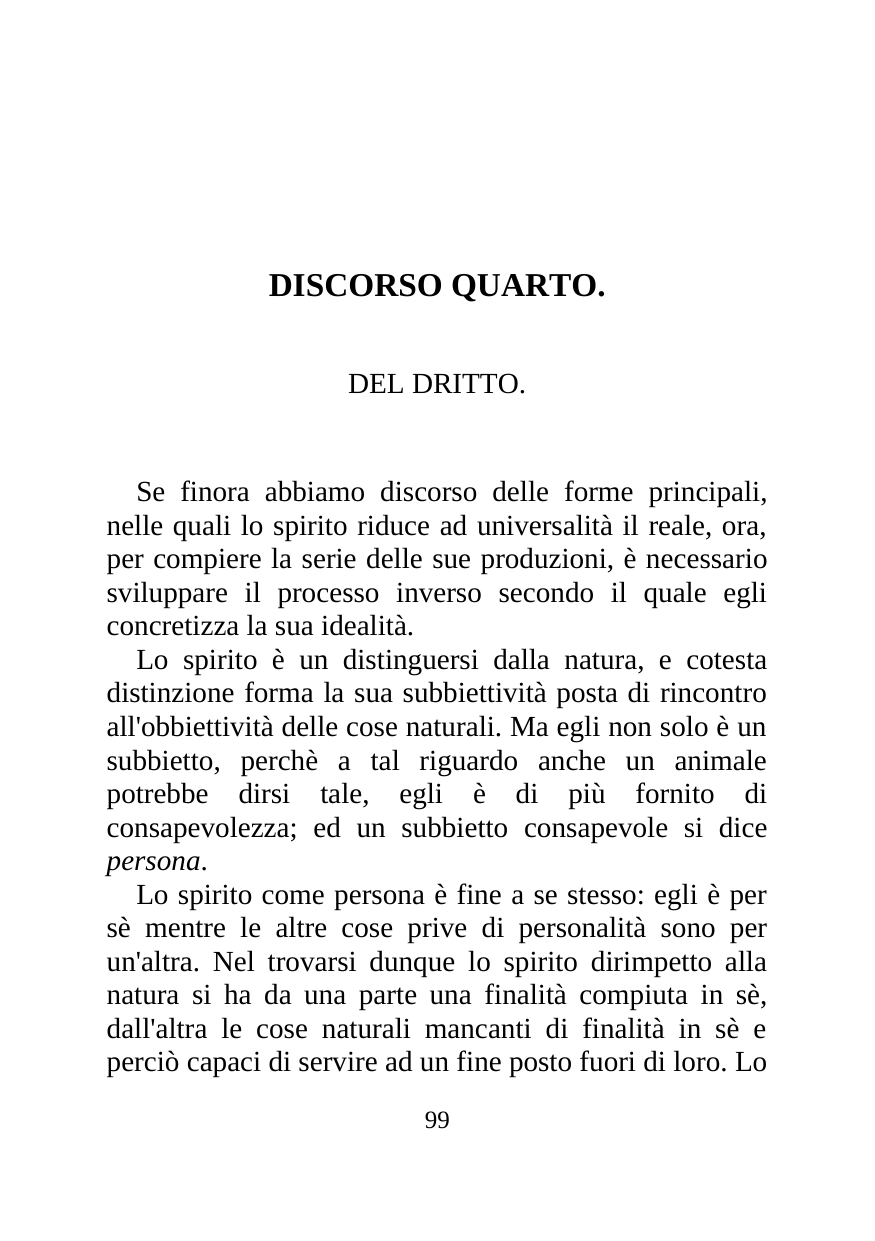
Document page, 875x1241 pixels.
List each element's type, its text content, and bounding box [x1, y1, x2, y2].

text Se finora abbiamo discorso delle forme principali, nelle quali lo spirito riduce ad universalità il reale, ora, per compiere la serie delle sue produzioni, è necessario sviluppare il processo inverso secondo il quale egli concretizza la sua idealità. [106, 474, 768, 642]
subtitle DEL DRITTO. [106, 366, 768, 399]
subtitle DISCORSO QUARTO. [106, 265, 768, 303]
text Lo spirito è un distinguersi dalla natura, e cotesta distinzione forma la sua subbiettività posta di rincontro all'obbiettività delle cose naturali. Ma egli non solo è un subbietto, perchè a tal riguardo anche un animale potrebbe dirsi tale, egli è di più fornito di consapevolezza; ed un subbietto consapevole si dice persona. [106, 642, 768, 877]
text Lo spirito come persona è fine a se stesso: egli è per sè mentre le altre cose prive di personalità sono per un'altra. Nel trovarsi dunque lo spirito dirimpetto alla natura si ha da una parte una finalità compiuta in sè, dall'altra le cose naturali mancanti di finalità in sè e perciò capaci di servire ad un fine posto fuori di loro. Lo [106, 877, 768, 1078]
